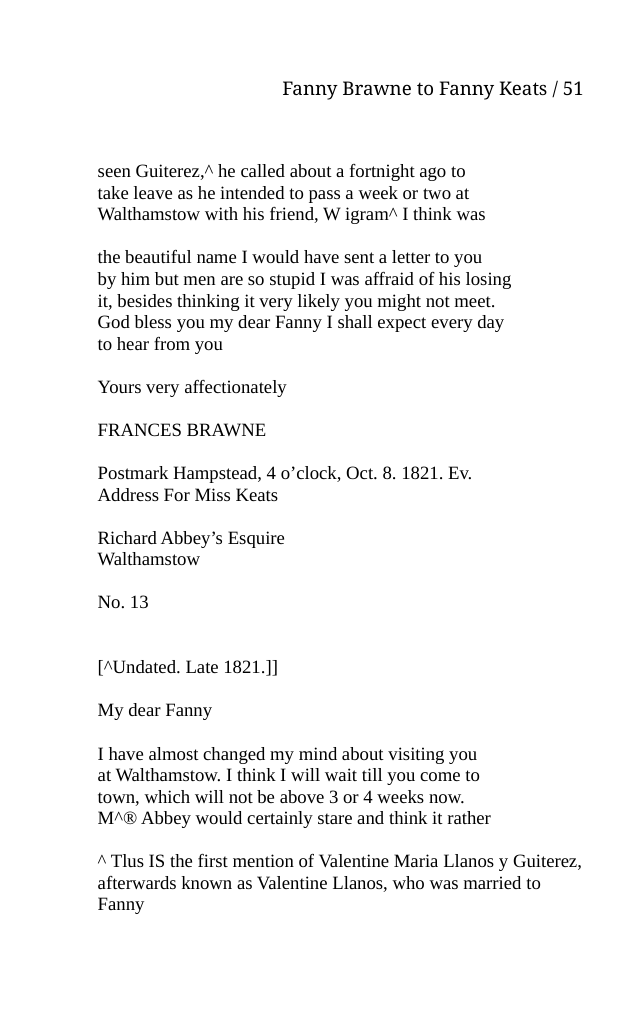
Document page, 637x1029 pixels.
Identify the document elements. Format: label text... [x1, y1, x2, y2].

text No. 13 [97, 591, 583, 613]
text I have almost changed my mind about visiting you [97, 742, 583, 764]
text My dear Fanny [97, 699, 583, 721]
text Postmark Hampstead, 4 o’clock, Oct. 8. 1821. Ev. [97, 462, 583, 484]
text it, besides thinking it very likely you might not meet. [97, 289, 583, 311]
text town, which will not be above 3 or 4 weeks now. [97, 786, 583, 807]
text seen Guiterez,^ he called about a fortnight ago to [97, 160, 583, 182]
text FRANCES BRAWNE [97, 419, 583, 441]
text Yours very affectionately [97, 376, 583, 397]
text to hear from you [97, 333, 583, 354]
text Address For Miss Keats [97, 484, 583, 505]
text Walthamstow [97, 548, 583, 570]
text by him but men are so stupid I was affraid of his losing [97, 268, 583, 289]
text the beautiful name I would have sent a letter to you [97, 246, 583, 268]
text M^® Abbey would certainly stare and think it rather [97, 807, 583, 829]
text [^Undated. Late 1821.]] [97, 656, 583, 678]
text ^ Tlus IS the first mention of Valentine Maria Llanos y Guiterez, [97, 850, 583, 872]
text Richard Abbey’s Esquire [97, 527, 583, 548]
text God bless you my dear Fanny I shall expect every day [97, 311, 583, 333]
text take leave as he intended to pass a week or two at [97, 182, 583, 203]
text at Walthamstow. I think I will wait till you come to [97, 764, 583, 786]
text Walthamstow with his friend, W igram^ I think was [97, 203, 583, 225]
text afterwards known as Valentine Llanos, who was married to Fanny [97, 872, 583, 915]
